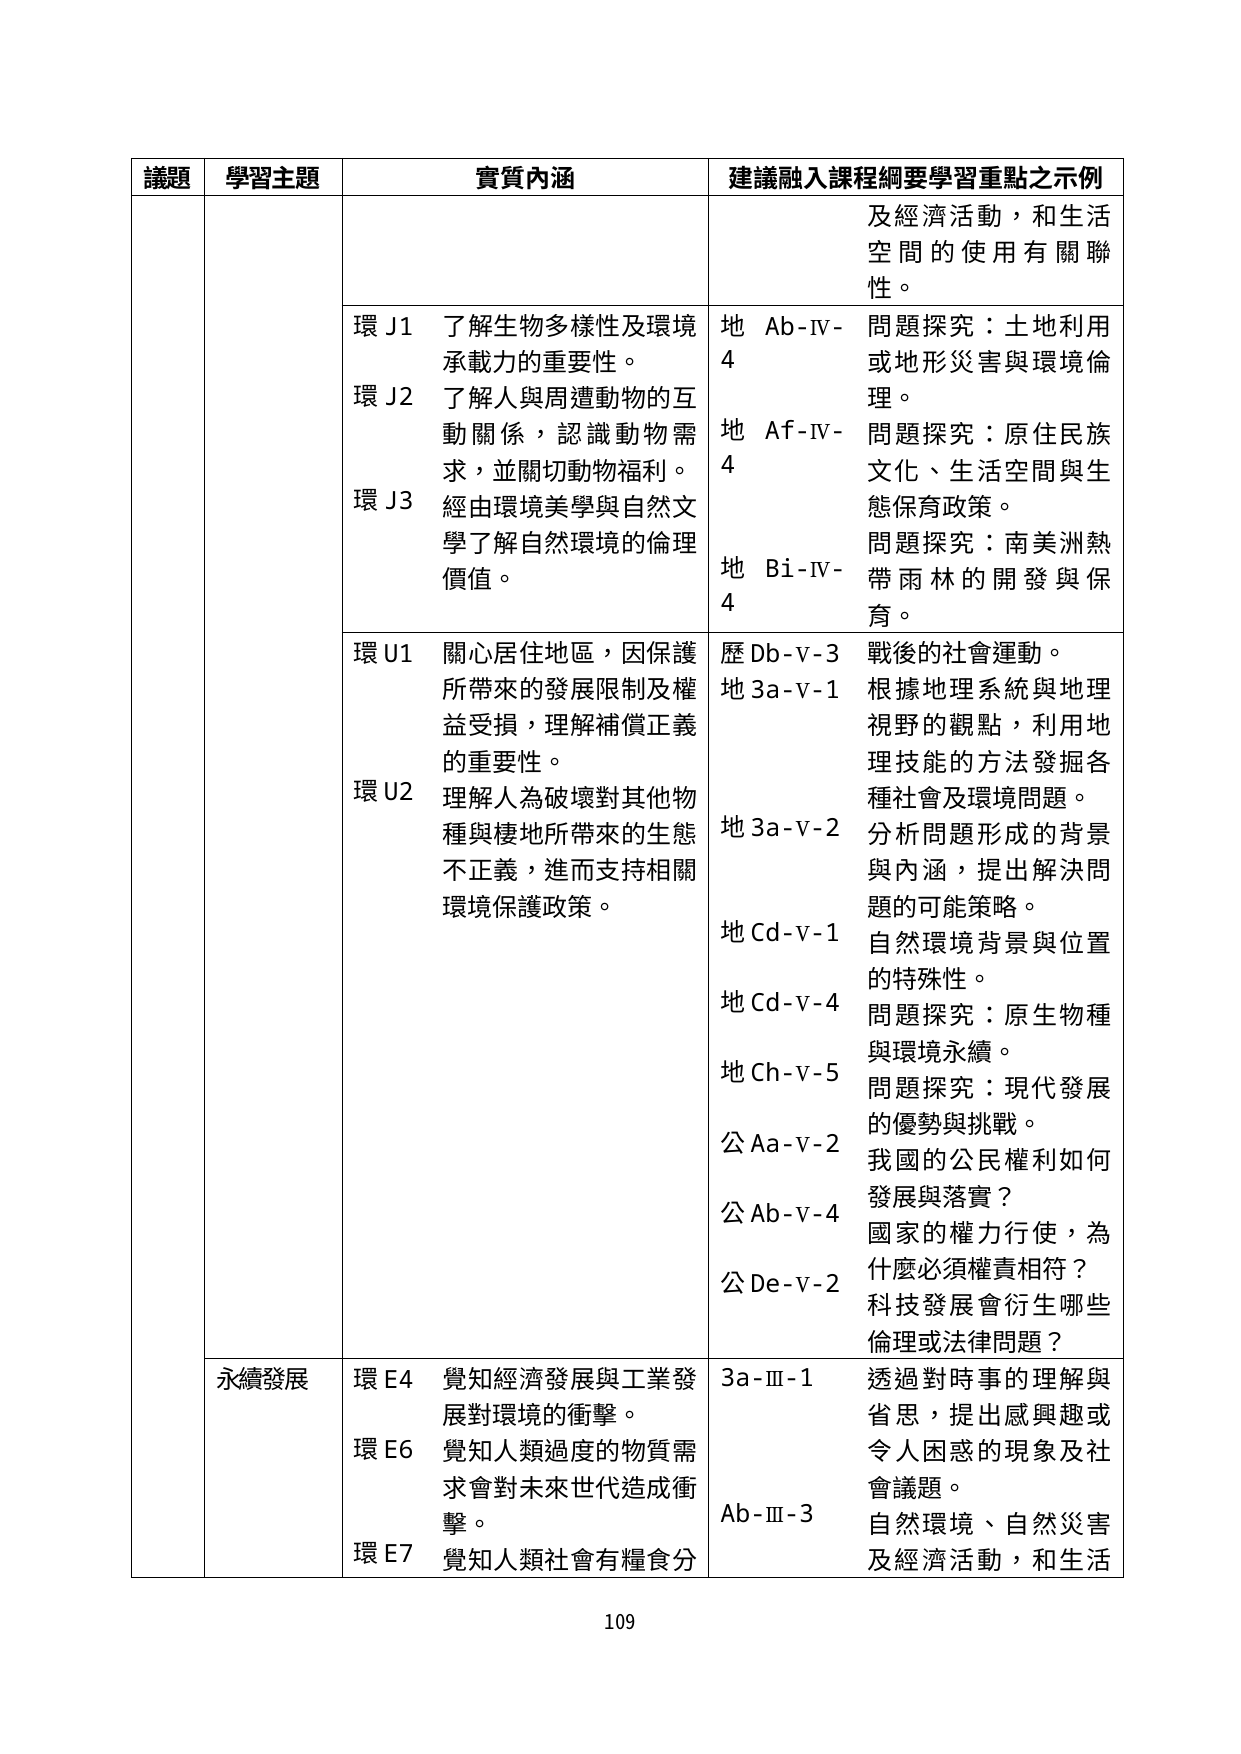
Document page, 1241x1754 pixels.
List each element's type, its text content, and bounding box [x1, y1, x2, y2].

table_cell [709, 196, 856, 305]
table_cell [343, 196, 431, 305]
table_cell 環J1 環J2 環J3 [343, 306, 431, 632]
table_header 實質內涵 [343, 159, 708, 195]
table_cell 3a-Ⅲ-1 Ab-Ⅲ-3 [709, 1359, 856, 1577]
table_cell 問題探究：土地利用或地形災害與環境倫理。 問題探究：原住民族文化、生活空間與生態保育政策。 問題探究：南美洲熱帶雨林的開發與保育。 [856, 306, 1123, 632]
table_cell 透過對時事的理解與省思，提出感興趣或令人困惑的現象及社會議題。 自然環境、自然災害及經濟活動，和生活 [856, 1359, 1123, 1577]
table_cell [205, 196, 342, 1358]
table_header 建議融入課程綱要學習重點之示例 [709, 159, 1123, 195]
table_header 學習主題 [205, 159, 342, 195]
table_cell 環E4 環E6 環E7 [343, 1359, 431, 1577]
table_cell 了解生物多樣性及環境承載力的重要性。 了解人與周遭動物的互動關係，認識動物需求，並關切動物福利。 經由環境美學與自然文學了解自然環境的倫理價值。 [431, 306, 708, 632]
table_cell 永續發展 [205, 1359, 342, 1577]
table_cell 歷Db-Ⅴ-3 地3a-Ⅴ-1 地3a-Ⅴ-2 地Cd-Ⅴ-1 地Cd-Ⅴ-4 地Ch-Ⅴ-5 公Aa-Ⅴ-2 公Ab-Ⅴ-4 公De-Ⅴ-2 [709, 633, 856, 1358]
table_cell 戰後的社會運動。 根據地理系統與地理視野的觀點，利用地理技能的方法發掘各種社會及環境問題。 分析問題形成的背景與內涵，提出解決問題的可能策略。 自然環境背景與位置的特殊性。 問題探究：原生物種與環境永續。 問題探究：現代發展的優勢與挑戰。 我國的公民權利如何發展與落實？ 國家的權力行使，為什麼必須權責相符？ 科技發展會衍生哪些倫理或法律問題？ [856, 633, 1123, 1358]
table_cell [132, 196, 204, 1577]
table_cell 覺知經濟發展與工業發展對環境的衝擊。 覺知人類過度的物質需求會對未來世代造成衝擊。 覺知人類社會有糧食分 [431, 1359, 708, 1577]
table_cell 地Ab-Ⅳ-4 地Af-Ⅳ-4 地Bi-Ⅳ-4 [709, 306, 856, 632]
table_cell 環U1 環U2 [343, 633, 431, 1358]
table_cell 關心居住地區，因保護所帶來的發展限制及權益受損，理解補償正義的重要性。 理解人為破壞對其他物種與棲地所帶來的生態不正義，進而支持相關環境保護政策。 [431, 633, 708, 1358]
table_header 議題 [132, 159, 204, 195]
table_cell 及經濟活動，和生活空間的使用有關聯性。 [856, 196, 1123, 305]
table_cell [431, 196, 708, 305]
